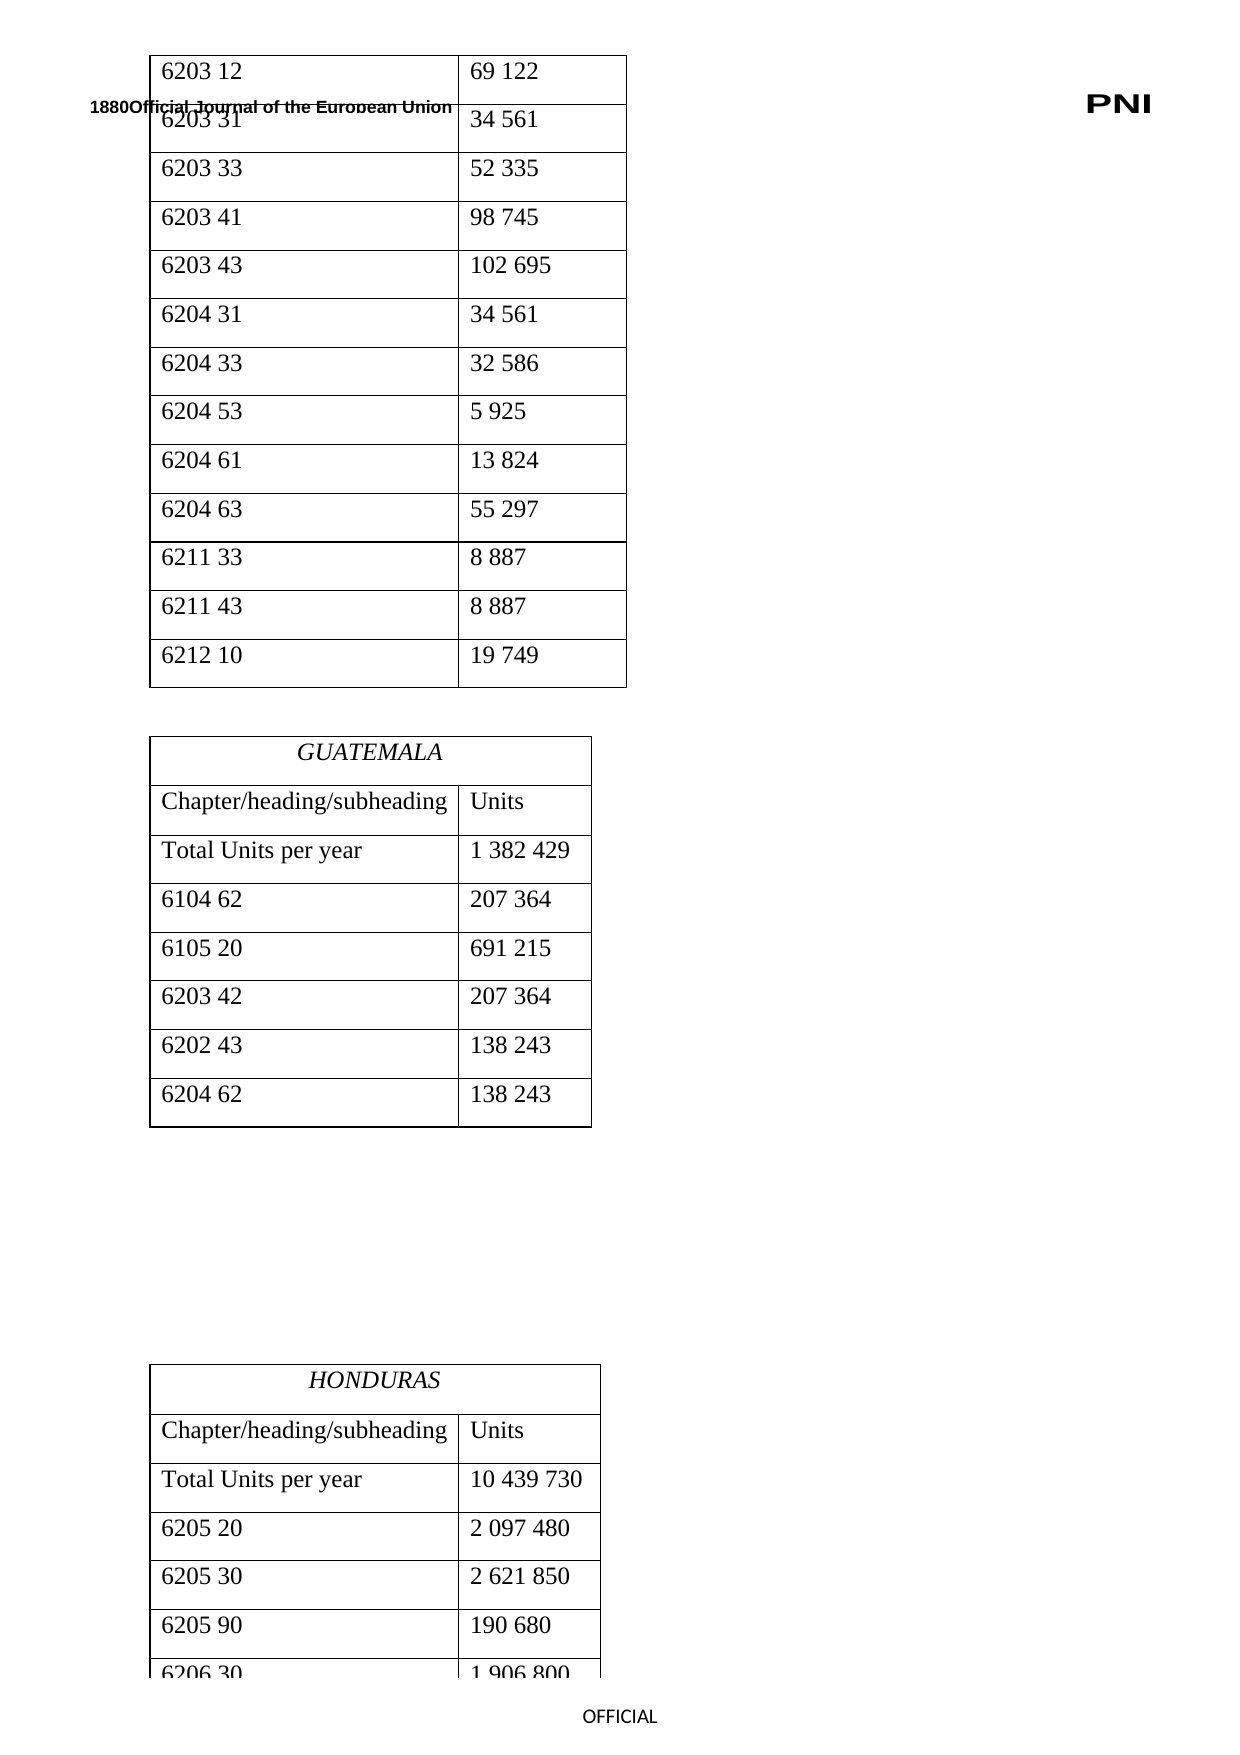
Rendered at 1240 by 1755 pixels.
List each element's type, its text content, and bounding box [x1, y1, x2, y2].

table_cell 6204 62 [151, 1079, 458, 1126]
table_cell 102 695 [459, 251, 626, 298]
table_cell Units [459, 786, 591, 834]
table_cell 2 097 480 [459, 1513, 600, 1560]
table_cell 6204 61 [151, 445, 458, 493]
table_header GUATEMALA [151, 737, 591, 785]
table_cell 6205 20 [151, 1513, 458, 1560]
table_cell 32 586 [459, 348, 626, 395]
table_cell 6204 33 [151, 348, 458, 395]
table_cell 1 906 800 [459, 1659, 600, 1678]
table_cell 138 243 [459, 1030, 591, 1078]
table_cell 98 745 [459, 202, 626, 249]
table_cell 52 335 [459, 153, 626, 201]
table_cell 6211 33 [151, 543, 458, 590]
table_cell 207 364 [459, 981, 591, 1029]
table_cell 6203 31 [151, 113, 458, 152]
table_cell 19 749 [459, 640, 626, 687]
table_cell 6205 30 [151, 1561, 458, 1609]
table_cell 6203 42 [151, 981, 458, 1029]
table_cell 6203 41 [151, 202, 458, 249]
table_cell 6203 12 [151, 56, 458, 88]
table_cell 34 561 [459, 299, 626, 347]
table_cell 2 621 850 [459, 1561, 600, 1609]
table_cell 6203 43 [151, 251, 458, 298]
table_cell 6205 90 [151, 1610, 458, 1658]
table_cell 55 297 [459, 494, 626, 541]
table_cell Units [459, 1415, 600, 1463]
table_cell 6206 30 [151, 1659, 458, 1678]
table_cell 691 215 [459, 933, 591, 980]
table_cell 6202 43 [151, 1030, 458, 1078]
table_cell 6204 53 [151, 396, 458, 444]
table_cell 6105 20 [151, 933, 458, 980]
table_cell Chapter/heading/subheading [151, 1415, 458, 1463]
table_cell Total Units per year [151, 1464, 458, 1512]
table_cell 6204 31 [151, 299, 458, 347]
table_cell 6203 33 [151, 153, 458, 201]
table_cell 6211 43 [151, 591, 458, 639]
table_cell 190 680 [459, 1610, 600, 1658]
table_cell 13 824 [459, 445, 626, 493]
table_cell 6104 62 [151, 884, 458, 932]
table_cell 6204 63 [151, 494, 458, 541]
table_cell 1 382 429 [459, 836, 591, 883]
table_cell 8 887 [459, 591, 626, 639]
table_cell 10 439 730 [459, 1464, 600, 1512]
table_cell 6212 10 [151, 640, 458, 687]
table_cell 207 364 [459, 884, 591, 932]
table_cell 138 243 [459, 1079, 591, 1126]
table_cell Total Units per year [151, 836, 458, 883]
table_cell 34 561 [459, 113, 626, 152]
table_cell 5 925 [459, 396, 626, 444]
table_cell 69 122 [459, 56, 626, 88]
table_header HONDURAS [151, 1365, 600, 1414]
table_cell 8 887 [459, 543, 626, 590]
table_cell Chapter/heading/subheading [151, 786, 458, 834]
